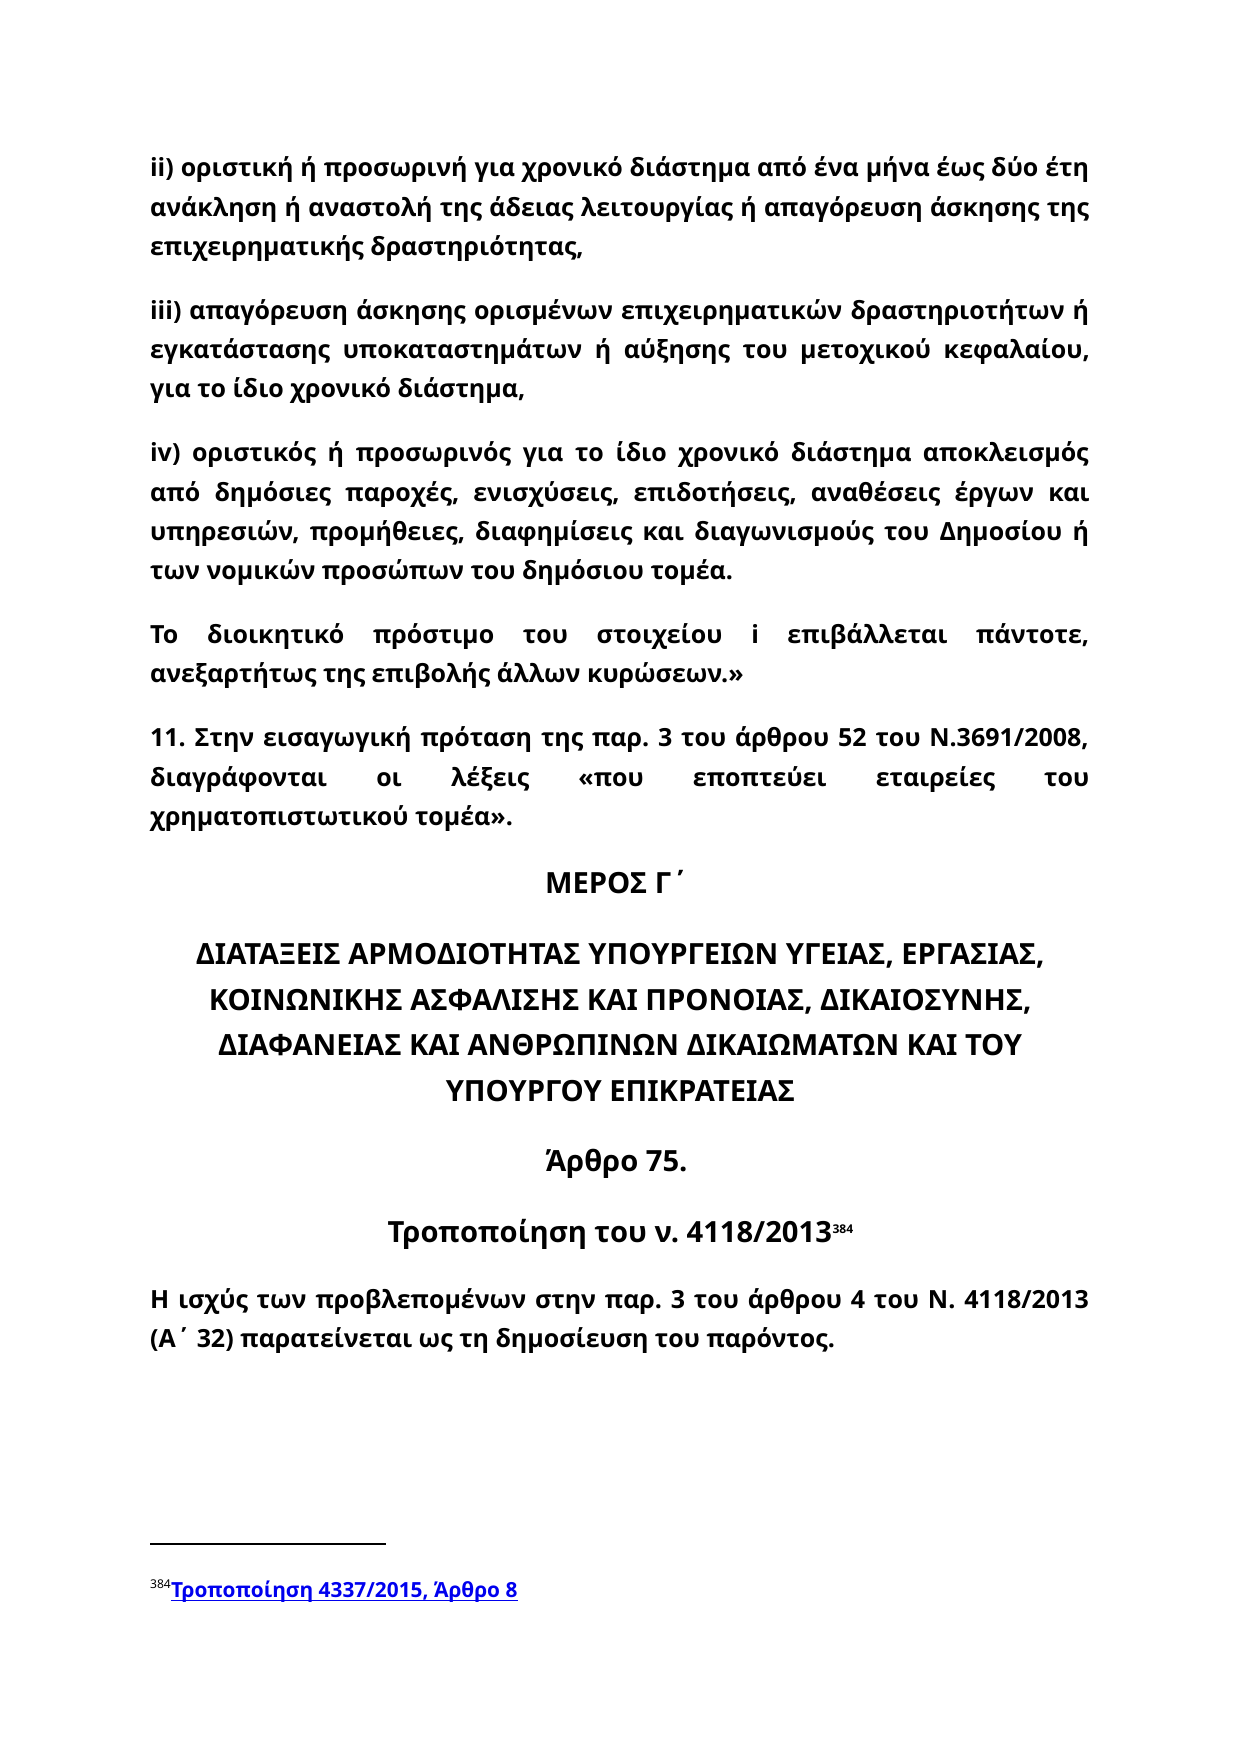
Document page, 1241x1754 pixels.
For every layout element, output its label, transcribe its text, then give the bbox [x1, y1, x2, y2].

text Η ισχύς των προβλεπομένων στην παρ. 3 του άρθρου 4 του Ν. 4118/2013 (Α΄ 32) παρατείνεται ως τη δημοσίευση του παρόντος. [150, 1282, 1090, 1355]
subtitle Τροποποίηση του ν. 4118/2013 [150, 1211, 1090, 1251]
text iii) απαγόρευση άσκησης ορισμένων επιχειρηματικών δραστηριοτήτων ή εγκατάστασης υποκαταστημάτων ή αύξησης του μετοχικού κεφαλαίου, για το ίδιο χρονικό διάστημα, [150, 292, 1090, 405]
subtitle Άρθρο 75. [150, 1141, 1090, 1180]
text Τροποποίηση 4337/2015, Άρθρο 8 [150, 1576, 1090, 1604]
subtitle ΜΕΡΟΣ Γ΄ [150, 862, 1090, 902]
text ii) οριστική ή προσωρινή για χρονικό διάστημα από ένα μήνα έως δύο έτη ανάκληση ή αναστολή της άδειας λειτουργίας ή απαγόρευση άσκησης της επιχειρηματικής δραστηριότητας, [150, 150, 1090, 262]
text Το διοικητικό πρόστιμο του στοιχείου i επιβάλλεται πάντοτε, ανεξαρτήτως της επιβολής άλλων κυρώσεων.» [150, 617, 1090, 690]
subtitle ΔΙΑΤΑΞΕΙΣ ΑΡΜΟΔΙΟΤΗΤΑΣ ΥΠΟΥΡΓΕΙΩΝ ΥΓΕΙΑΣ, ΕΡΓΑΣΙΑΣ, ΚΟΙΝΩΝΙΚΗΣ ΑΣΦΑΛΙΣΗΣ ΚΑΙ ΠΡΟΝΟΙΑΣ, ΔΙΚΑΙΟΣΥΝΗΣ, ΔΙΑΦΑΝΕΙΑΣ ΚΑΙ ΑΝΘΡΩΠΙΝΩΝ ΔΙΚΑΙΩΜΑΤΩΝ ΚΑΙ ΤΟΥ ΥΠΟΥΡΓΟΥ ΕΠΙΚΡΑΤΕΙΑΣ [150, 933, 1090, 1110]
text iv) οριστικός ή προσωρινός για το ίδιο χρονικό διάστημα αποκλεισμός από δημόσιες παροχές, ενισχύσεις, επιδοτήσεις, αναθέσεις έργων και υπηρεσιών, προμήθειες, διαφημίσεις και διαγωνισμούς του Δημοσίου ή των νομικών προσώπων του δημόσιου τομέα. [150, 435, 1090, 587]
text 11. Στην εισαγωγική πρόταση της παρ. 3 του άρθρου 52 του Ν.3691/2008, διαγράφονται οι λέξεις «που εποπτεύει εταιρείες του χρηματοπιστωτικού τομέα». [150, 720, 1090, 832]
